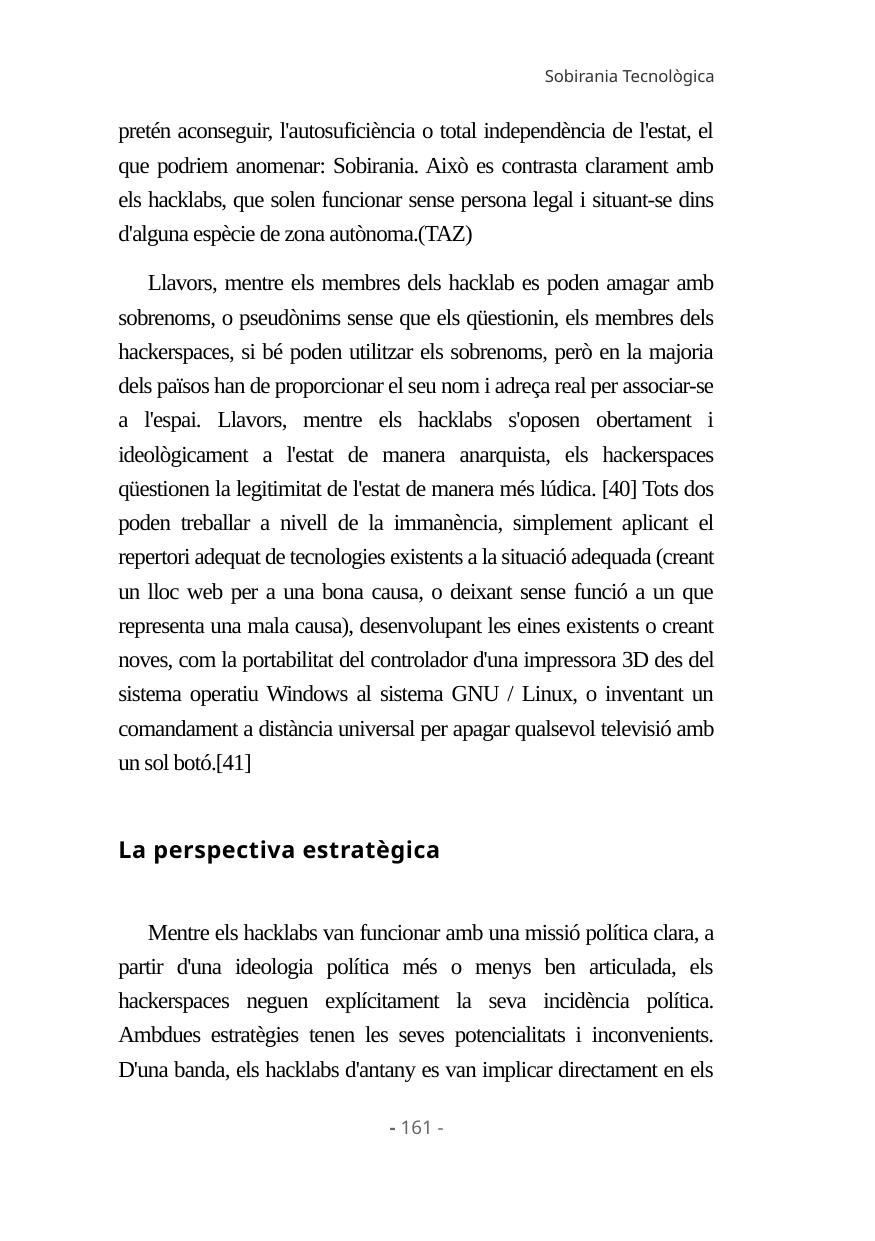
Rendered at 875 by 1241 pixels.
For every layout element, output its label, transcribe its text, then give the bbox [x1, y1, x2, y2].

text Llavors, mentre els membres dels hacklab es poden amagar amb sobrenoms, o pseudònims sense que els qüestionin, els membres dels hackerspaces, si bé poden utilitzar els sobrenoms, però en la majoria dels països han de proporcionar el seu nom i adreça real per associar-se a l'espai. Llavors, mentre els hacklabs s'oposen obertament i ideològicament a l'estat de manera anarquista, els hackerspaces qüestionen la legitimitat de l'estat de manera més lúdica. [40] Tots dos poden treballar a nivell de la immanència, simplement aplicant el repertori adequat de tecnologies existents a la situació adequada (creant un lloc web per a una bona causa, o deixant sense funció a un que representa una mala causa), desenvolupant les eines existents o creant noves, com la portabilitat del controlador d'una impressora 3D des del sistema operatiu Windows al sistema GNU / Linux, o inventant un comandament a distància universal per apagar qualsevol televisió amb un sol botó.[41] [118, 263, 714, 777]
subtitle La perspectiva estratègica [118, 833, 714, 865]
text pretén aconseguir, l'autosuficiència o total independència de l'estat, el que podriem anomenar: Sobirania. Això es contrasta clarament amb els hacklabs, que solen funcionar sense persona legal i situant-se dins d'alguna espècie de zona autònoma.(TAZ) [118, 111, 714, 248]
text Mentre els hacklabs van funcionar amb una missió política clara, a partir d'una ideologia política més o menys ben articulada, els hackerspaces neguen explícitament la seva incidència política. Ambdues estratègies tenen les seves potencialitats i inconvenients. D'una banda, els hacklabs d'antany es van implicar directament en els [118, 912, 714, 1084]
